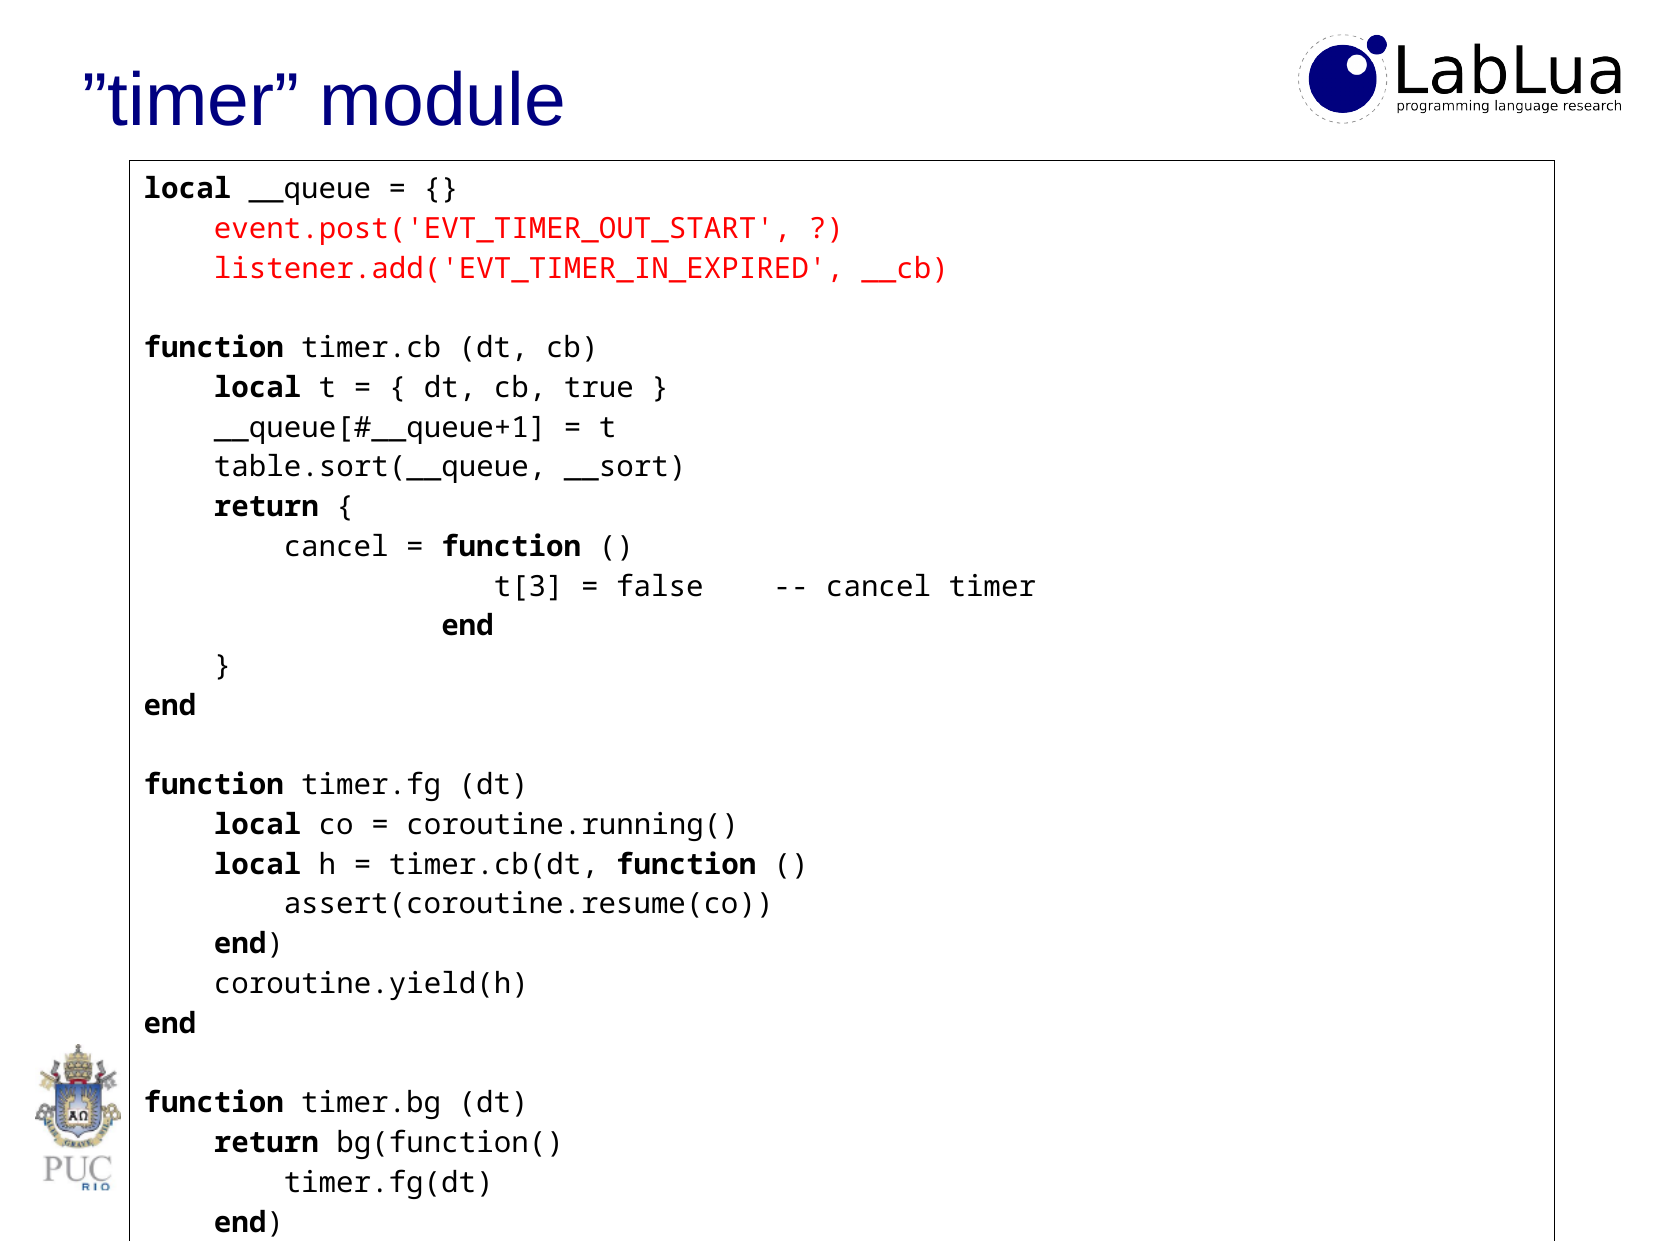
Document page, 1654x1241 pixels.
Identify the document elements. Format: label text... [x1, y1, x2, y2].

text_box local __queue = {} event.post('EVT_TIMER_OUT_START', ?) listener.add('EVT_TIMER_IN_EXPIRED', __cb) function timer.cb (dt, cb) local t = { dt, cb, true } __queue[#__queue+1] = t table.sort(__queue, __sort) return { cancel = function () t[3] = false -- cancel timer end } end function timer.fg (dt) local co = coroutine.running() local h = timer.cb(dt, function () assert(coroutine.resume(co)) end) coroutine.yield(h) end function timer.bg (dt) return bg(function() timer.fg(dt) end) end [129, 160, 1555, 1144]
picture [35, 1044, 121, 1216]
picture [1571, 25, 1621, 127]
title ”timer” module [82, 0, 1571, 204]
